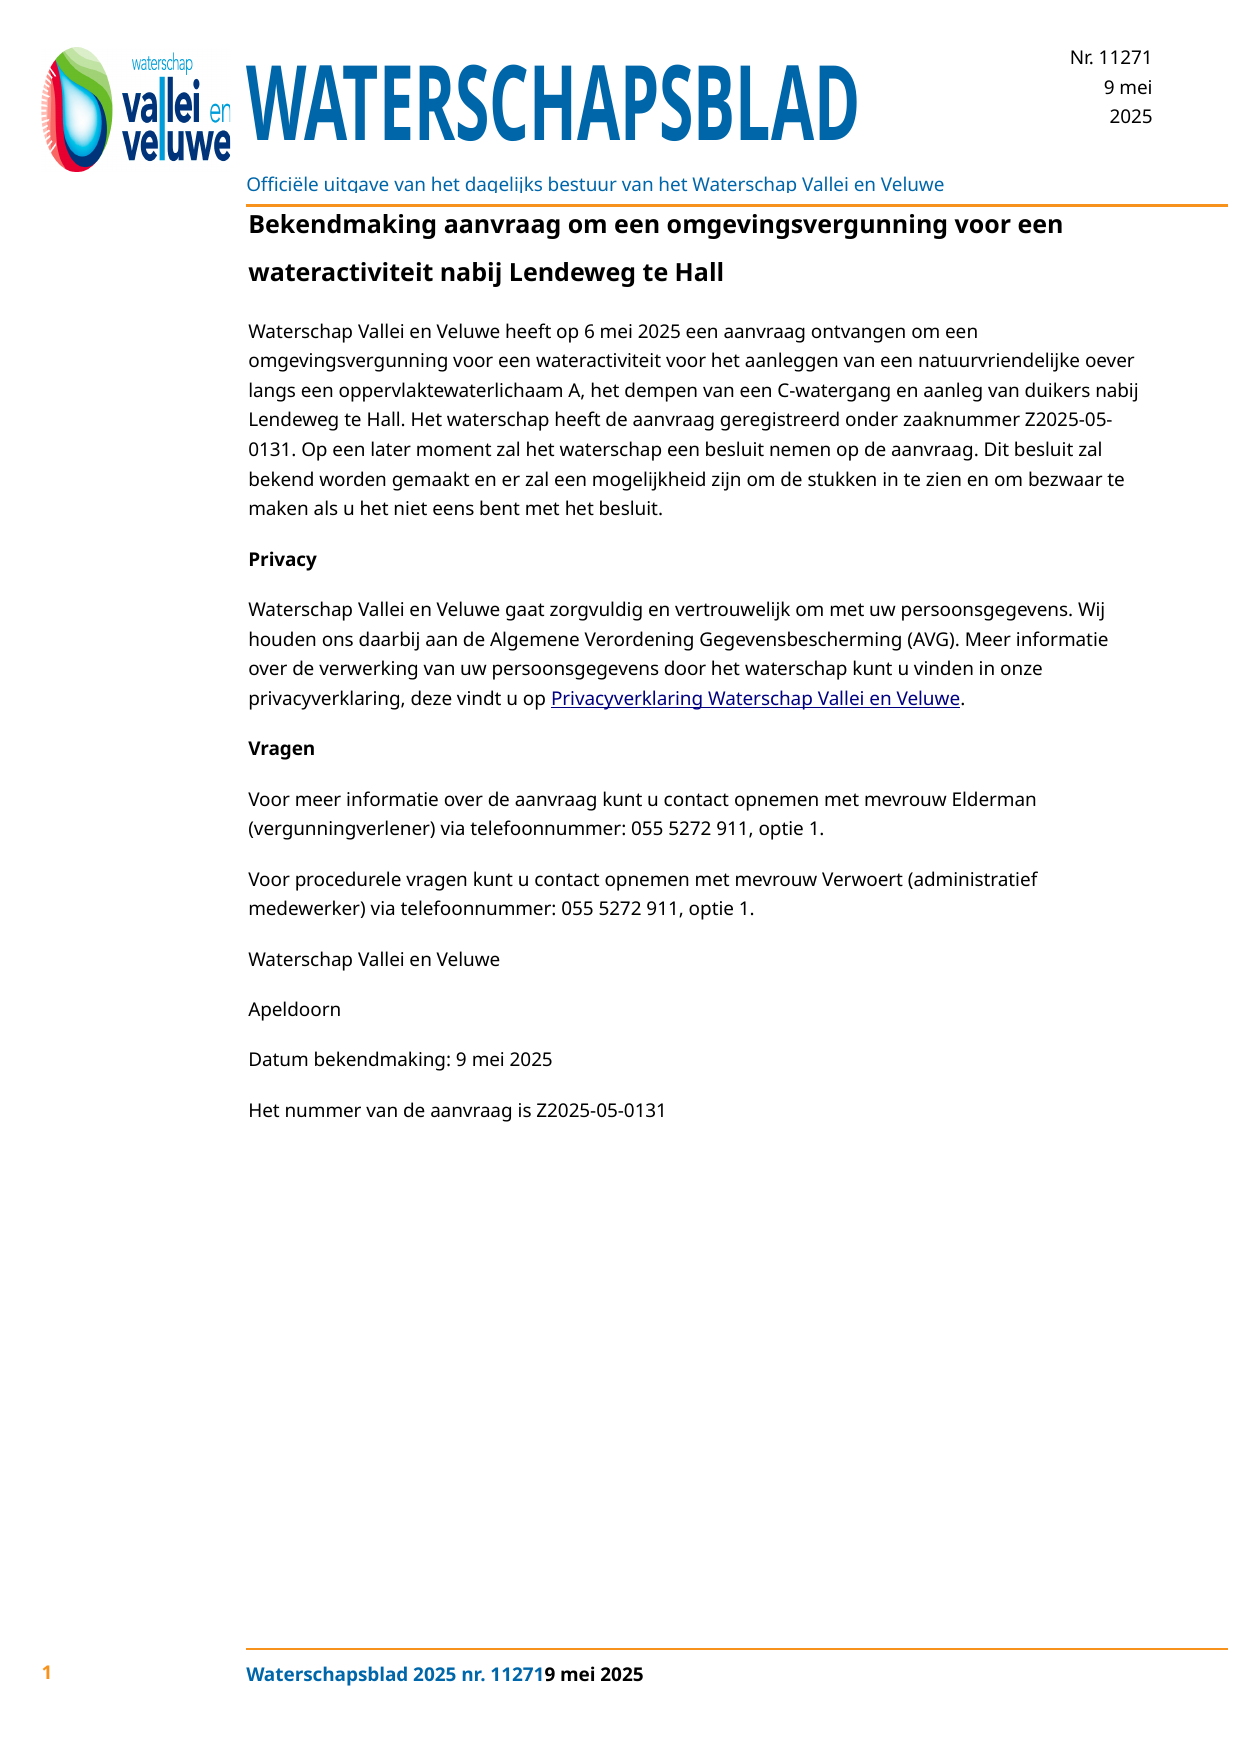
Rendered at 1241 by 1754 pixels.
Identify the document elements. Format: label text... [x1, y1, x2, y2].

text Voor meer informatie over de aanvraag kunt u contact opnemen met mevrouw Elderman (vergunningverlener) via telefoonnummer: 055 5272 911, optie 1. [248, 786, 1152, 841]
text Vragen [248, 735, 1152, 761]
text Het nummer van de aanvraag is Z2025-05-0131 [248, 1097, 1152, 1123]
text Bekendmaking aanvraag om een omgevingsvergunning voor een wateractiviteit nabij Lendeweg te Hall [248, 207, 1152, 288]
picture [41, 47, 231, 172]
text Apeldoorn [248, 996, 1152, 1022]
text Waterschap Vallei en Veluwe gaat zorgvuldig en vertrouwelijk om met uw persoonsgegevens. Wij houden ons daarbij aan de Algemene Verordening Gegevensbescherming (AVG). Meer informatie over de verwerking van uw persoonsgegevens door het waterschap kunt u vinden in onze privacyverklaring, deze vindt u op Privacyverklaring Waterschap Vallei en Veluwe. [248, 596, 1152, 711]
text Privacy [248, 546, 1152, 572]
text Waterschap Vallei en Veluwe [248, 946, 1152, 972]
text Voor procedurele vragen kunt u contact opnemen met mevrouw Verwoert (administratief medewerker) via telefoonnummer: 055 5272 911, optie 1. [248, 866, 1152, 921]
text Datum bekendmaking: 9 mei 2025 [248, 1047, 1152, 1072]
text Waterschap Vallei en Veluwe heeft op 6 mei 2025 een aanvraag ontvangen om een omgevingsvergunning voor een wateractiviteit voor het aanleggen van een natuurvriendelijke oever langs een oppervlaktewaterlichaam A, het dempen van een C-watergang en aanleg van duikers nabij Lendeweg te Hall. Het waterschap heeft de aanvraag geregistreerd onder zaaknummer Z2025-05-0131. Op een later moment zal het waterschap een besluit nemen op de aanvraag. Dit besluit zal bekend worden gemaakt en er zal een mogelijkheid zijn om de stukken in te zien en om bezwaar te maken als u het niet eens bent met het besluit. [248, 318, 1152, 521]
